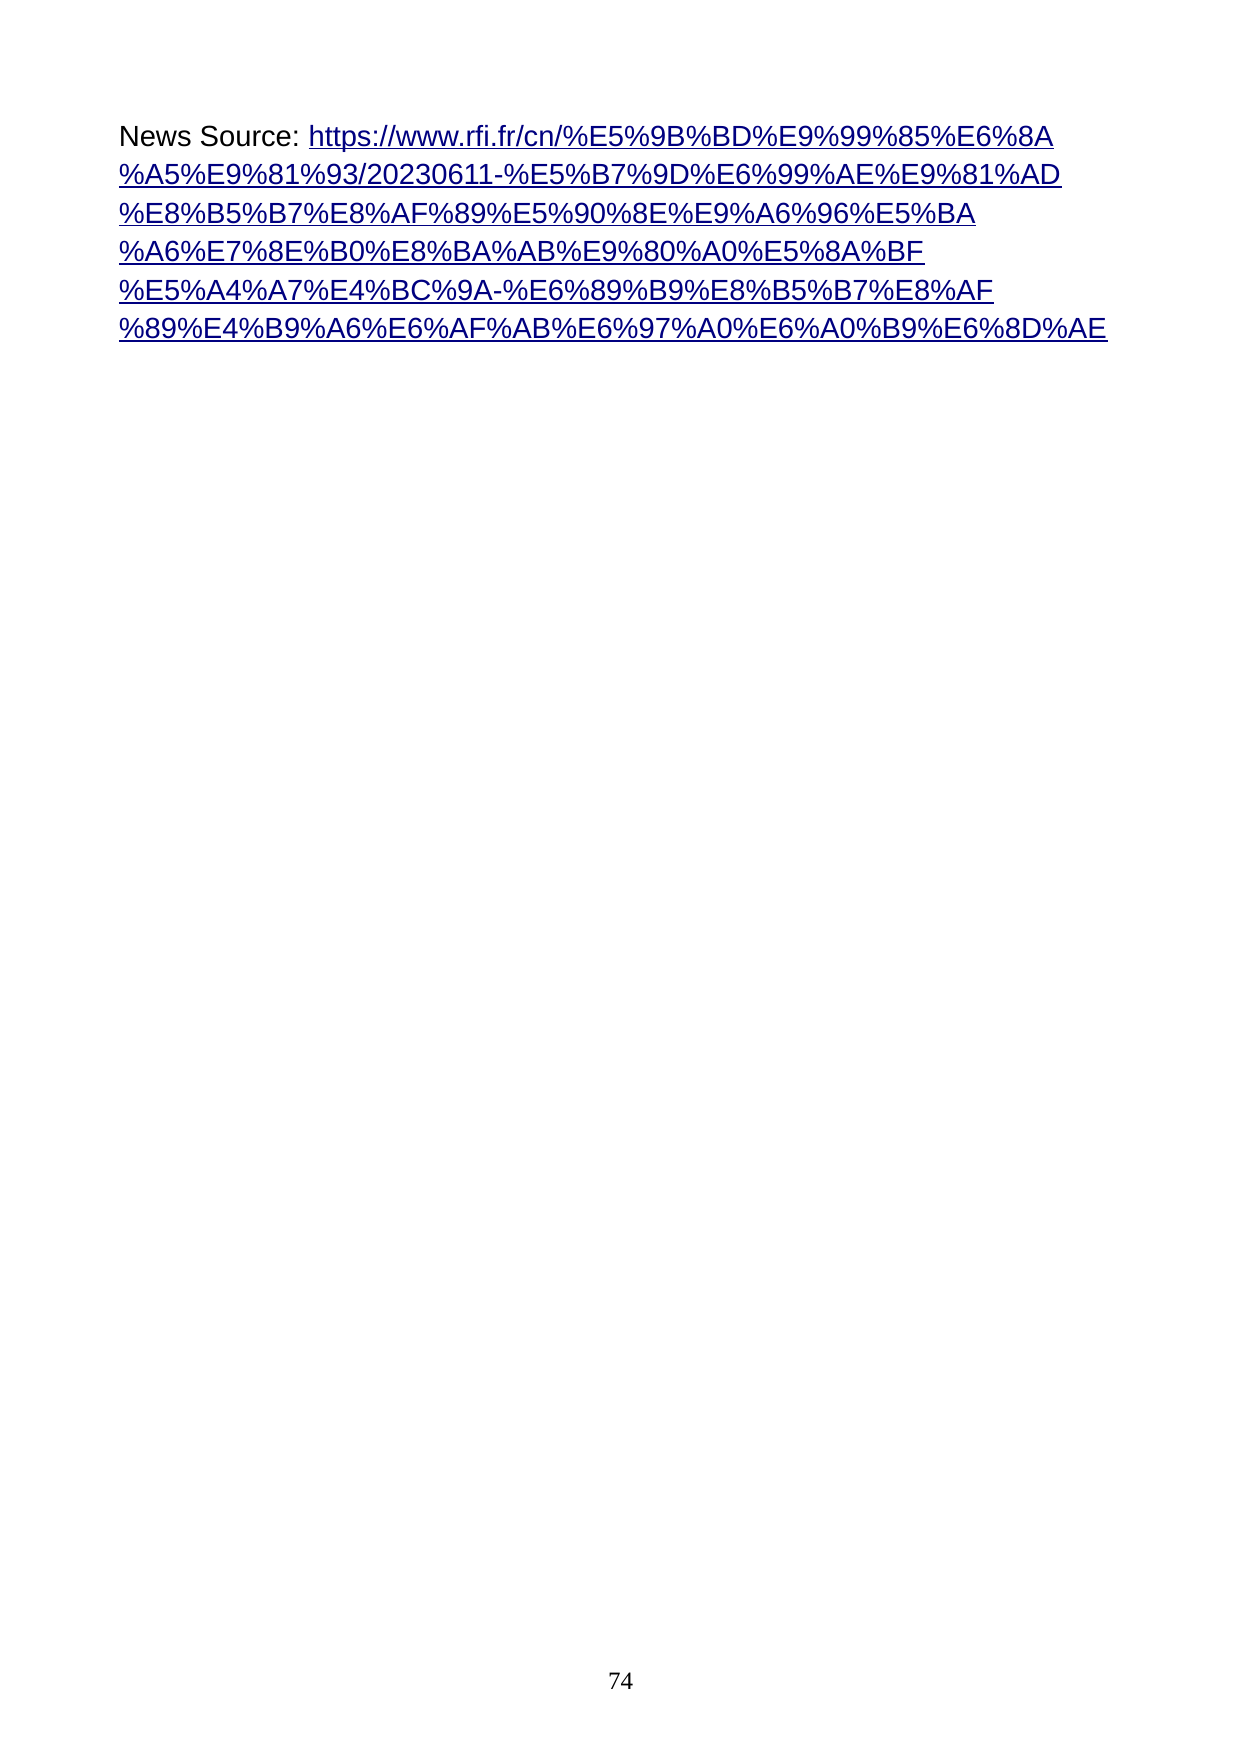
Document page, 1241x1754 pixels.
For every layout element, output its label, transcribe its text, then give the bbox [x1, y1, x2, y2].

text News Source: https://www.rfi.fr/cn/%E5%9B%BD%E9%99%85%E6%8A%A5%E9%81%93/20230611-%E5%B7%9D%E6%99%AE%E9%81%AD%E8%B5%B7%E8%AF%89%E5%90%8E%E9%A6%96%E5%BA%A6%E7%8E%B0%E8%BA%AB%E9%80%A0%E5%8A%BF%E5%A4%A7%E4%BC%9A-%E6%89%B9%E8%B5%B7%E8%AF%89%E4%B9%A6%E6%AF%AB%E6%97%A0%E6%A0%B9%E6%8D%AE [118, 118, 1122, 345]
